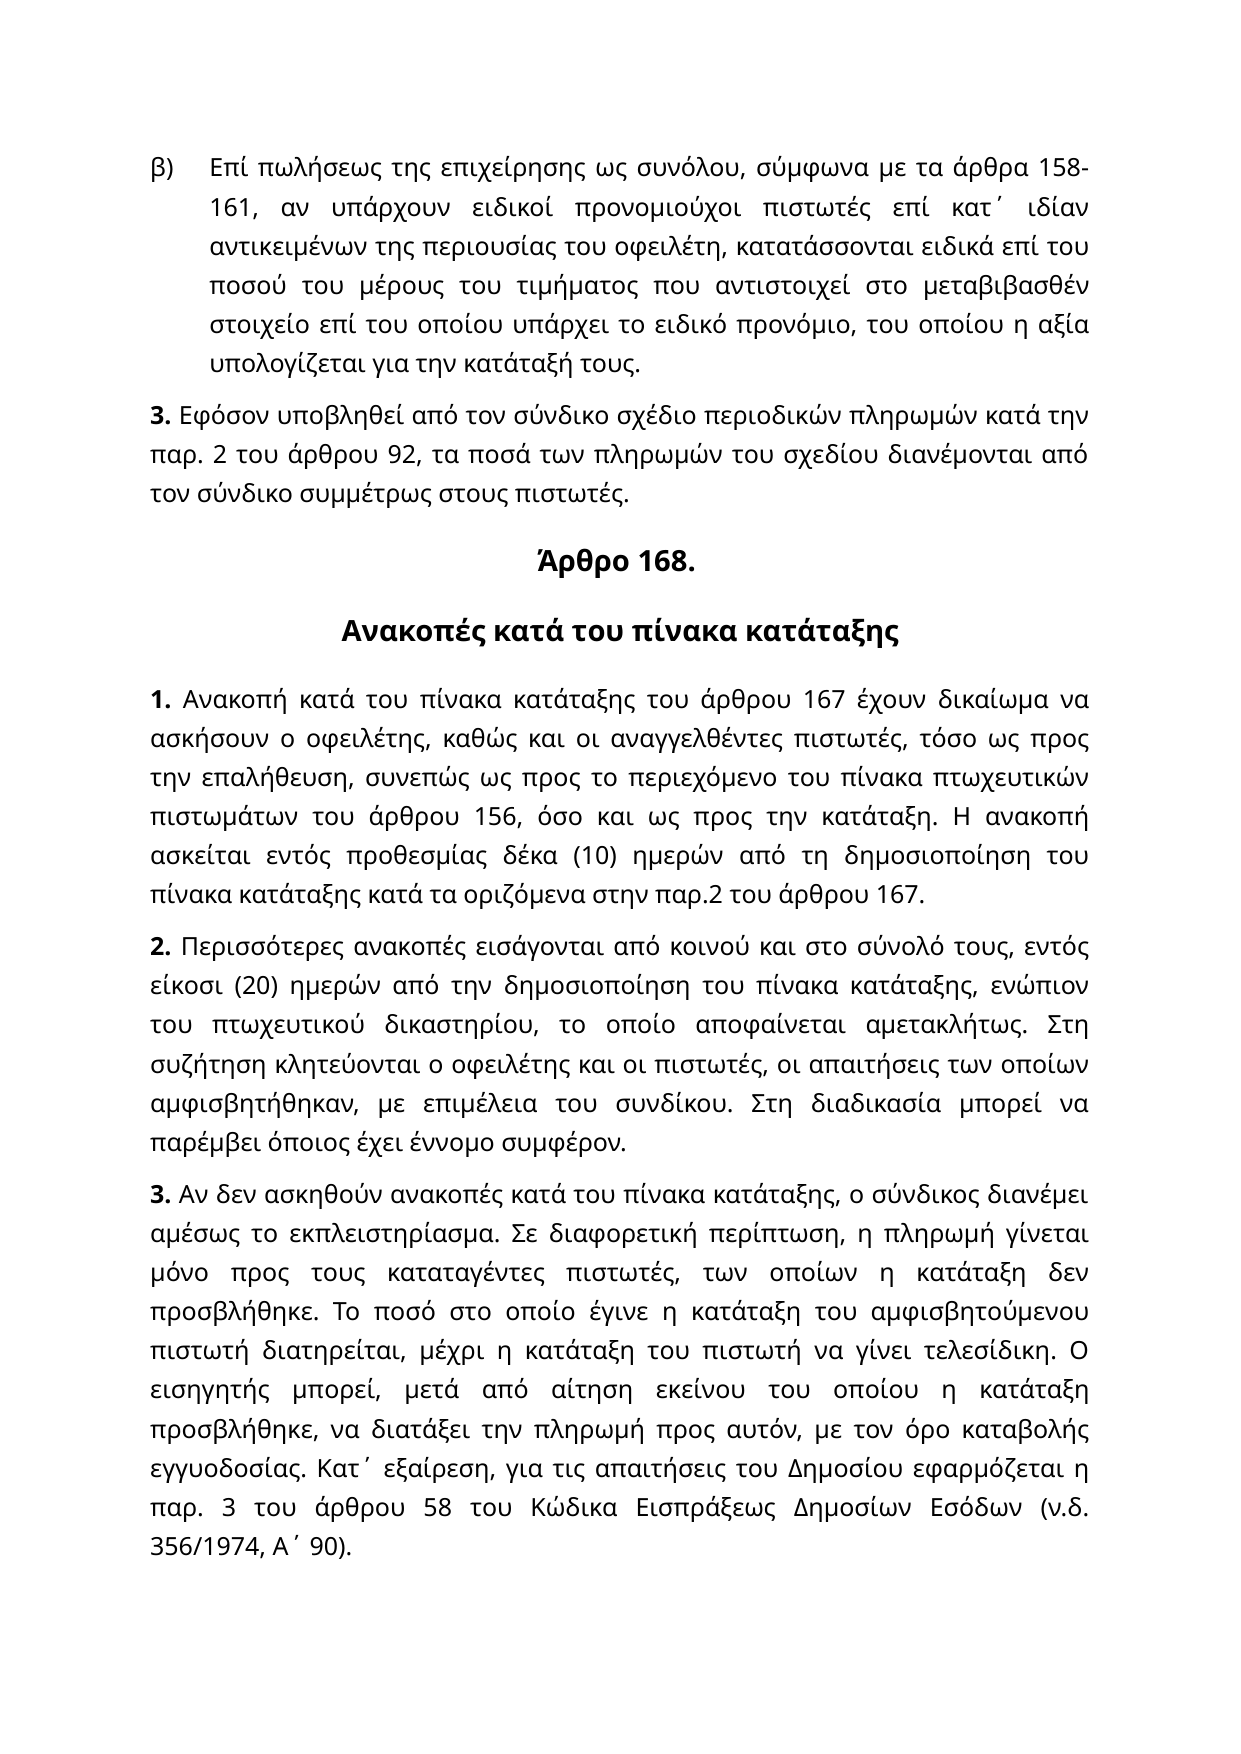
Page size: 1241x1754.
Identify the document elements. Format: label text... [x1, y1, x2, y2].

text 1. Ανακοπή κατά του πίνακα κατάταξης του άρθρου 167 έχουν δικαίωμα να ασκήσουν ο οφειλέτης, καθώς και οι αναγγελθέντες πιστωτές, τόσο ως προς την επαλήθευση, συνεπώς ως προς το περιεχόμενο του πίνακα πτωχευτικών πιστωμάτων του άρθρου 156, όσο και ως προς την κατάταξη. Η ανακοπή ασκείται εντός προθεσμίας δέκα (10) ημερών από τη δημοσιοποίηση του πίνακα κατάταξης κατά τα οριζόμενα στην παρ.2 του άρθρου 167. [150, 681, 1090, 911]
text 3. Αν δεν ασκηθούν ανακοπές κατά του πίνακα κατάταξης, ο σύνδικος διανέμει αμέσως το εκπλειστηρίασμα. Σε διαφορετική περίπτωση, η πληρωμή γίνεται μόνο προς τους καταταγέντες πιστωτές, των οποίων η κατάταξη δεν προσβλήθηκε. Το ποσό στο οποίο έγινε η κατάταξη του αμφισβητούμενου πιστωτή διατηρείται, μέχρι η κατάταξη του πιστωτή να γίνει τελεσίδικη. Ο εισηγητής μπορεί, μετά από αίτηση εκείνου του οποίου η κατάταξη προσβλήθηκε, να διατάξει την πληρωμή προς αυτόν, με τον όρο καταβολής εγγυοδοσίας. Κατ΄ εξαίρεση, για τις απαιτήσεις του Δημοσίου εφαρμόζεται η παρ. 3 του άρθρου 58 του Κώδικα Εισπράξεως Δημοσίων Εσόδων (ν.δ. 356/1974, Α΄ 90). [150, 1176, 1090, 1563]
subtitle Ανακοπές κατά του πίνακα κατάταξης [150, 611, 1090, 650]
subtitle Άρθρο 168. [150, 540, 1090, 580]
text 2. Περισσότερες ανακοπές εισάγονται από κοινού και στο σύνολό τους, εντός είκοσι (20) ημερών από την δημοσιοποίηση του πίνακα κατάταξης, ενώπιον του πτωχευτικού δικαστηρίου, το οποίο αποφαίνεται αμετακλήτως. Στη συζήτηση κλητεύονται ο οφειλέτης και οι πιστωτές, οι απαιτήσεις των οποίων αμφισβητήθηκαν, με επιμέλεια του συνδίκου. Στη διαδικασία μπορεί να παρέμβει όποιος έχει έννομο συμφέρον. [150, 929, 1090, 1159]
text 3. Εφόσον υποβληθεί από τον σύνδικο σχέδιο περιοδικών πληρωμών κατά την παρ. 2 του άρθρου 92, τα ποσά των πληρωμών του σχεδίου διανέμονται από τον σύνδικο συμμέτρως στους πιστωτές. [150, 397, 1090, 510]
list β) Επί πωλήσεως της επιχείρησης ως συνόλου, σύμφωνα με τα άρθρα 158-161, αν υπάρχουν ειδικοί προνομιούχοι πιστωτές επί κατ΄ ιδίαν αντικειμένων της περιουσίας του οφειλέτη, κατατάσσονται ειδικά επί του ποσού του μέρους του τιμήματος που αντιστοιχεί στο μεταβιβασθέν στοιχείο επί του οποίου υπάρχει το ειδικό προνόμιο, του οποίου η αξία υπολογίζεται για την κατάταξή τους. [150, 150, 1090, 380]
